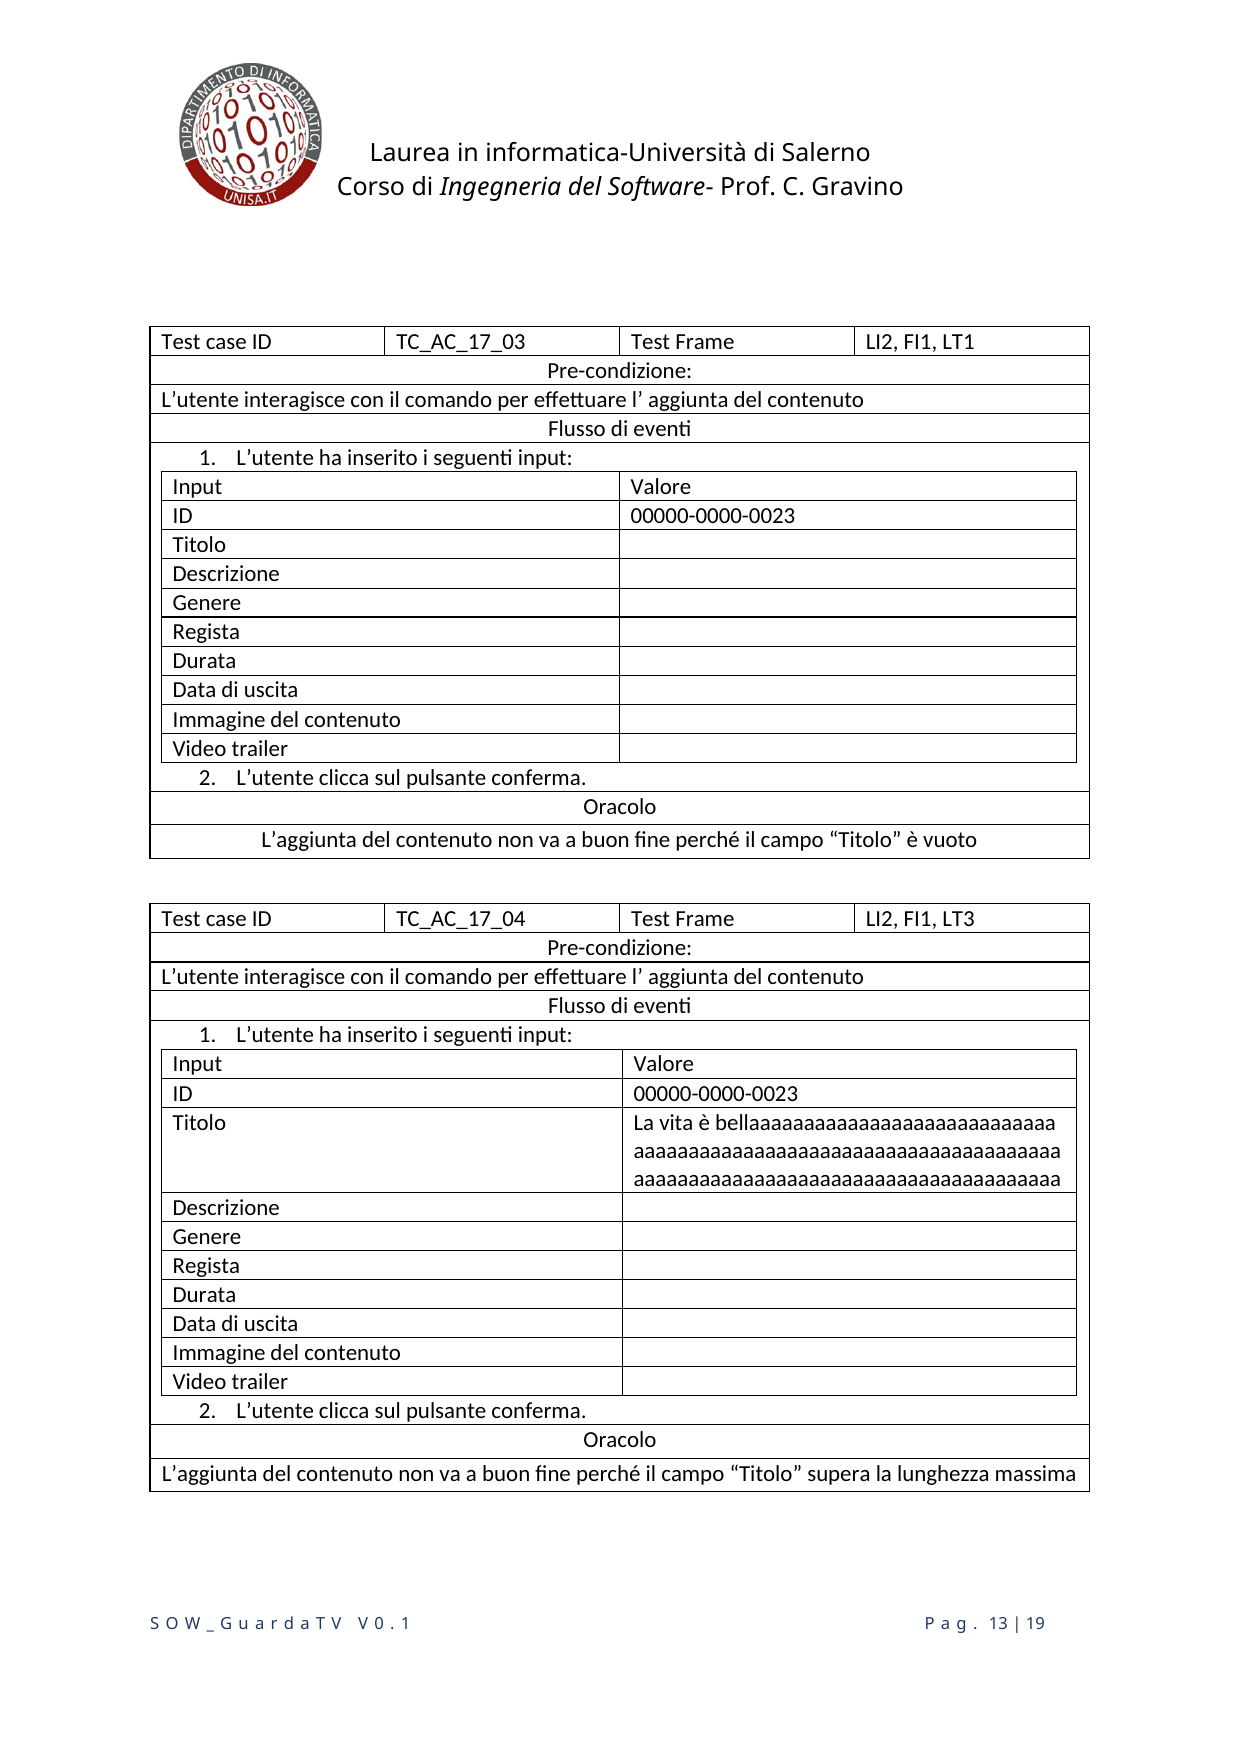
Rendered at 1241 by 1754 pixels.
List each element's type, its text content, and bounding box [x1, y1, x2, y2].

table_header Input [162, 1050, 622, 1078]
table_header Valore [620, 472, 1076, 500]
table_cell Data di uscita [162, 1309, 622, 1337]
table_header TC_AC_17_04 [385, 904, 619, 932]
table_cell L’utente interagisce con il comando per effettuare l’ aggiunta del contenuto [151, 385, 1089, 413]
table_cell Pre-condizione: [151, 933, 1089, 961]
table_cell Durata [162, 647, 619, 674]
table_cell Video trailer [162, 1367, 622, 1395]
table_cell Immagine del contenuto [162, 1338, 622, 1366]
table_cell [620, 647, 1076, 674]
table_cell [623, 1251, 1076, 1279]
table_cell L’utente ha inserito i seguenti input: L’utente clicca sul pulsante conferma. [151, 443, 1089, 791]
table_cell [620, 559, 1076, 587]
table_cell L’aggiunta del contenuto non va a buon fine perché il campo “Titolo” supera la lunghezza massima [151, 1459, 1089, 1491]
table_cell L’utente interagisce con il comando per effettuare l’ aggiunta del contenuto [151, 963, 1089, 990]
table_cell Data di uscita [162, 676, 619, 704]
table_cell [623, 1280, 1076, 1308]
table_cell Regista [162, 618, 619, 646]
table_header Test Frame [620, 904, 854, 932]
table_header LI2, FI1, LT1 [855, 327, 1089, 355]
table_cell 00000-0000-0023 [623, 1079, 1076, 1107]
table_cell Regista [162, 1251, 622, 1279]
table_header Test case ID [151, 904, 384, 932]
table_cell [620, 734, 1076, 762]
table_cell [620, 705, 1076, 733]
table_cell [623, 1222, 1076, 1250]
table_cell 00000-0000-0023 [620, 501, 1076, 529]
table_cell [620, 589, 1076, 616]
table_cell Durata [162, 1280, 622, 1308]
table_cell ID [162, 501, 619, 529]
table_cell ID [162, 1079, 622, 1107]
table_cell Oracolo [151, 1425, 1089, 1458]
table_cell L’aggiunta del contenuto non va a buon fine perché il campo “Titolo” è vuoto [151, 825, 1089, 857]
table_header LI2, FI1, LT3 [855, 904, 1089, 932]
table_header Input [162, 472, 619, 500]
table_cell [623, 1367, 1076, 1395]
table_header Test Frame [620, 327, 854, 355]
table_header Valore [623, 1050, 1076, 1078]
table_cell La vita è bellaaaaaaaaaaaaaaaaaaaaaaaaaaaa aaaaaaaaaaaaaaaaaaaaaaaaaaaaaaaaaaaaaaa aaaaaaaaaaaaaaaaaaaaaaaaaaaaaaaaaaaaaaa [623, 1108, 1076, 1192]
table_cell Descrizione [162, 1193, 622, 1221]
table_header Test case ID [151, 327, 384, 355]
table_cell Oracolo [151, 792, 1089, 824]
table_cell Titolo [162, 1108, 622, 1192]
table_cell [623, 1309, 1076, 1337]
table_cell Pre-condizione: [151, 356, 1089, 384]
table_cell Genere [162, 589, 619, 616]
table_cell Flusso di eventi [151, 414, 1089, 442]
table_cell [620, 530, 1076, 558]
table_cell [623, 1338, 1076, 1366]
table_cell [623, 1193, 1076, 1221]
table_cell [620, 618, 1076, 646]
table_cell Flusso di eventi [151, 991, 1089, 1019]
table_cell Titolo [162, 530, 619, 558]
table_cell L’utente ha inserito i seguenti input: L’utente clicca sul pulsante conferma. [151, 1021, 1089, 1424]
table_cell Immagine del contenuto [162, 705, 619, 733]
table_cell Descrizione [162, 559, 619, 587]
table_cell Genere [162, 1222, 622, 1250]
table_header TC_AC_17_03 [385, 327, 619, 355]
table_cell Video trailer [162, 734, 619, 762]
table_cell [620, 676, 1076, 704]
